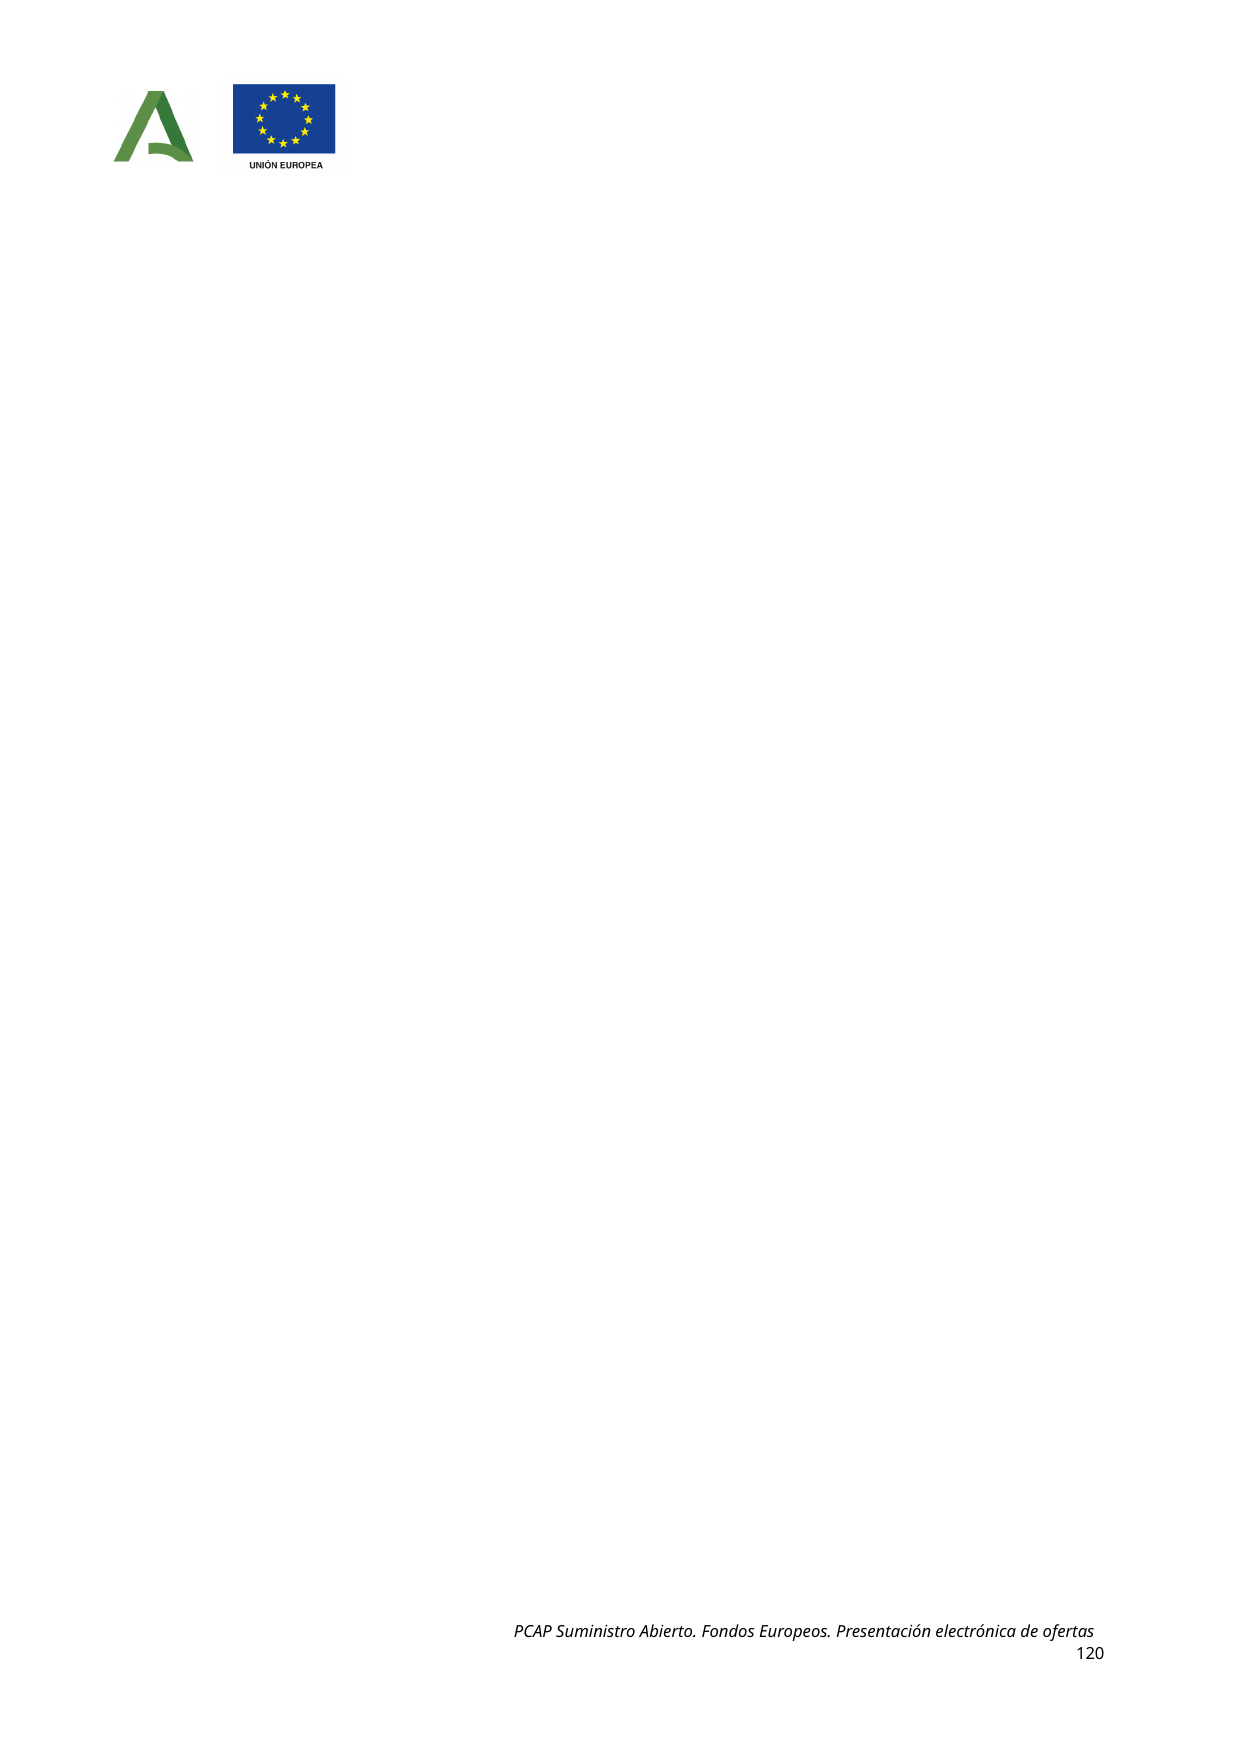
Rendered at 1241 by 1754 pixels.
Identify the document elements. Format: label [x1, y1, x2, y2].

picture [109, 86, 198, 166]
picture [221, 78, 347, 176]
